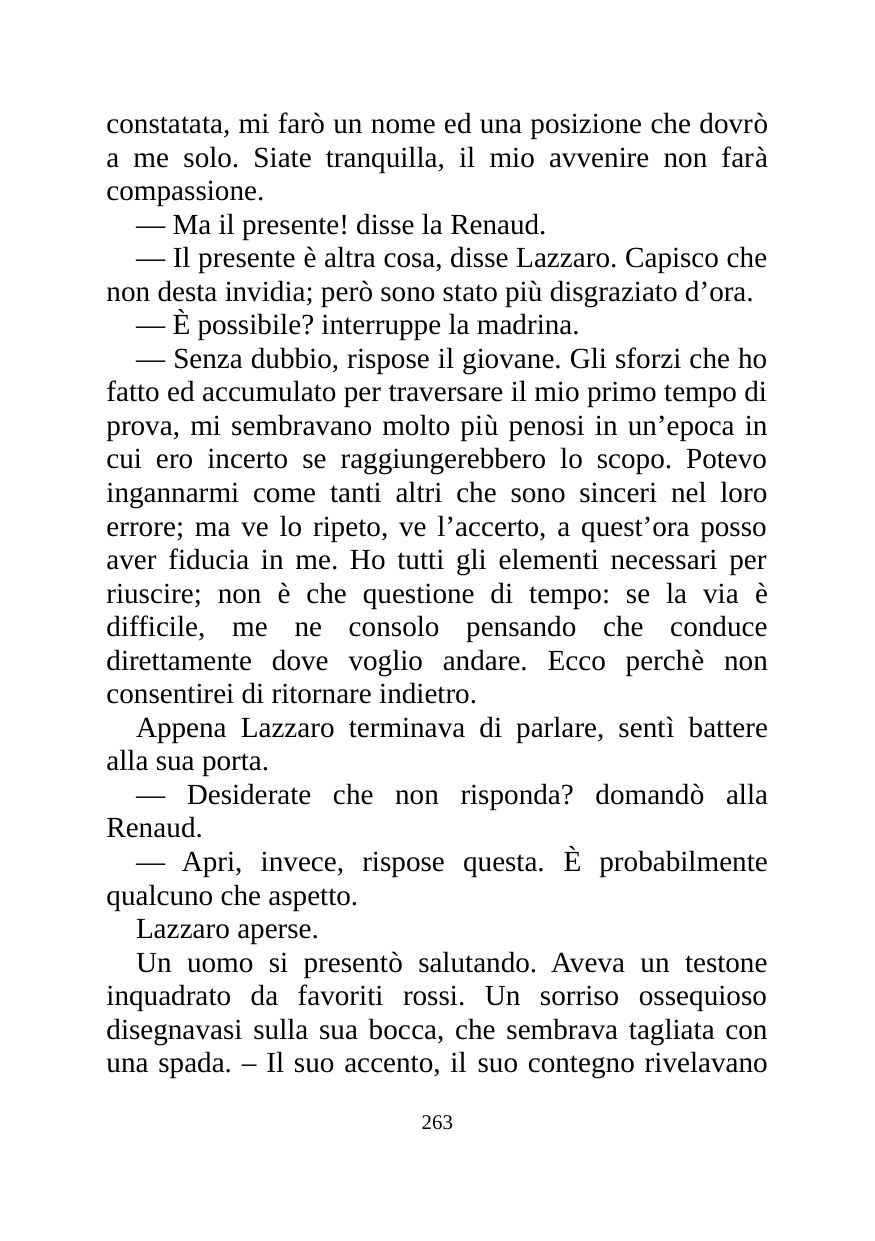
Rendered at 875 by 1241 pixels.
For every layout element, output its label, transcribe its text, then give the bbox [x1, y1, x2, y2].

text — Apri, invece, rispose questa. È probabilmente qualcuno che aspetto. [106, 844, 768, 911]
text — Ma il presente! disse la Renaud. [106, 207, 768, 240]
text Appena Lazzaro terminava di parlare, sentì battere alla sua porta. [106, 710, 768, 777]
text constatata, mi farò un nome ed una posizione che dovrò a me solo. Siate tranquilla, il mio avvenire non farà compassione. [106, 106, 768, 207]
text Lazzaro aperse. [106, 911, 768, 945]
text — Il presente è altra cosa, disse Lazzaro. Capisco che non desta invidia; però sono stato più disgraziato d’ora. [106, 240, 768, 307]
text — Desiderate che non risponda? domandò alla Renaud. [106, 777, 768, 844]
text — È possibile? interruppe la madrina. [106, 307, 768, 341]
text Un uomo si presentò salutando. Aveva un testone inquadrato da favoriti rossi. Un sorriso ossequioso disegnavasi sulla sua bocca, che sembrava tagliata con una spada. – Il suo accento, il suo contegno rivelavano [106, 945, 768, 1079]
text — Senza dubbio, rispose il giovane. Gli sforzi che ho fatto ed accumulato per traversare il mio primo tempo di prova, mi sembravano molto più penosi in un’epoca in cui ero incerto se raggiungerebbero lo scopo. Potevo ingannarmi come tanti altri che sono sinceri nel loro errore; ma ve lo ripeto, ve l’accerto, a quest’ora posso aver fiducia in me. Ho tutti gli elementi necessari per riuscire; non è che questione di tempo: se la via è difficile, me ne consolo pensando che conduce direttamente dove voglio andare. Ecco perchè non consentirei di ritornare indietro. [106, 341, 768, 710]
